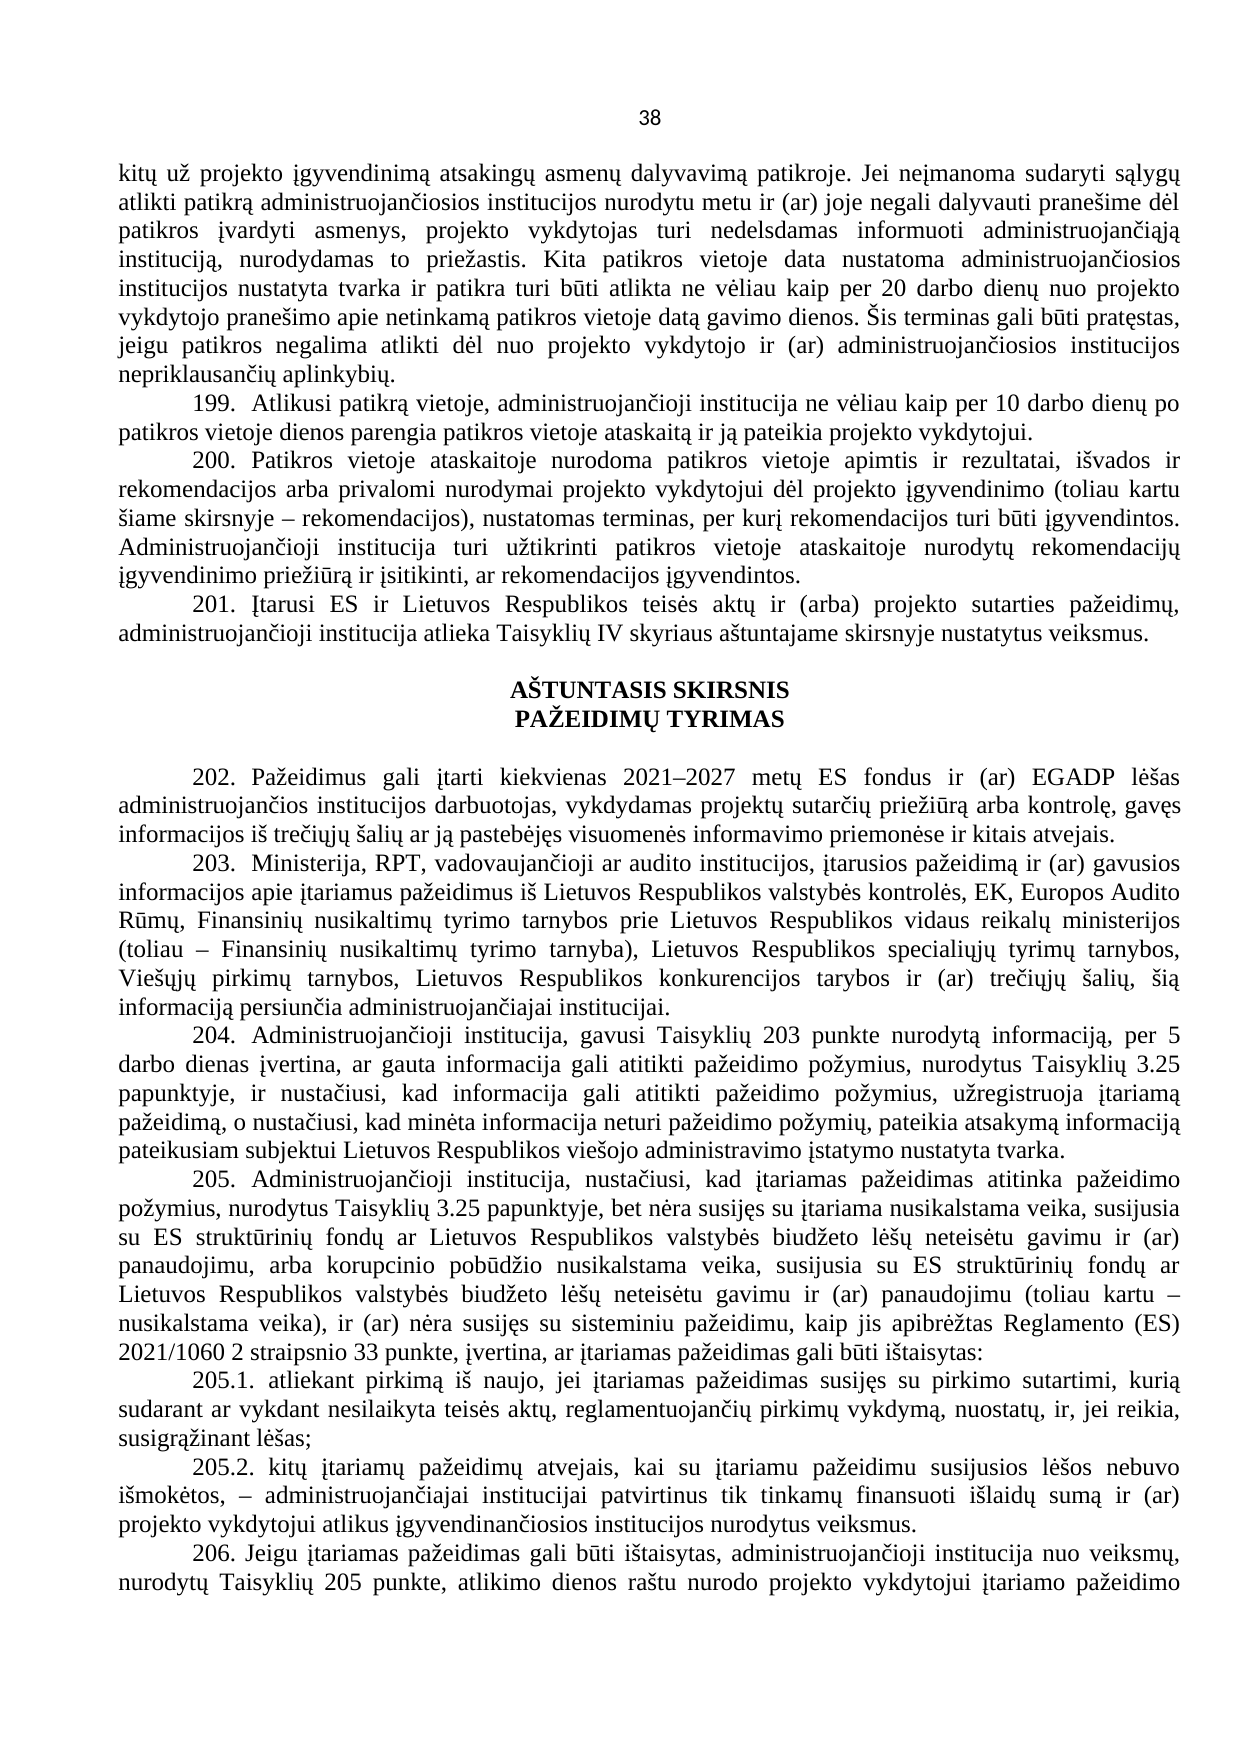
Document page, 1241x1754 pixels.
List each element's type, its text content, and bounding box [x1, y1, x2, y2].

text 200. Patikros vietoje ataskaitoje nurodoma patikros vietoje apimtis ir rezultatai, išvados ir rekomendacijos arba privalomi nurodymai projekto vykdytojui dėl projekto įgyvendinimo (toliau kartu šiame skirsnyje – rekomendacijos), nustatomas terminas, per kurį rekomendacijos turi būti įgyvendintos. Administruojančioji institucija turi užtikrinti patikros vietoje ataskaitoje nurodytų rekomendacijų įgyvendinimo priežiūrą ir įsitikinti, ar rekomendacijos įgyvendintos. [118, 445, 1181, 589]
text 205.1. atliekant pirkimą iš naujo, jei įtariamas pažeidimas susijęs su pirkimo sutartimi, kurią sudarant ar vykdant nesilaikyta teisės aktų, reglamentuojančių pirkimų vykdymą, nuostatų, ir, jei reikia, susigrąžinant lėšas; [118, 1365, 1181, 1452]
text 203. Ministerija, RPT, vadovaujančioji ar audito institucijos, įtarusios pažeidimą ir (ar) gavusios informacijos apie įtariamus pažeidimus iš Lietuvos Respublikos valstybės kontrolės, EK, Europos Audito Rūmų, Finansinių nusikaltimų tyrimo tarnybos prie Lietuvos Respublikos vidaus reikalų ministerijos (toliau – Finansinių nusikaltimų tyrimo tarnyba), Lietuvos Respublikos specialiųjų tyrimų tarnybos, Viešųjų pirkimų tarnybos, Lietuvos Respublikos konkurencijos tarybos ir (ar) trečiųjų šalių, šią informaciją persiunčia administruojančiajai institucijai. [118, 848, 1181, 1020]
text 205.2. kitų įtariamų pažeidimų atvejais, kai su įtariamu pažeidimu susijusios lėšos nebuvo išmokėtos, – administruojančiajai institucijai patvirtinus tik tinkamų finansuoti išlaidų sumą ir (ar) projekto vykdytojui atlikus įgyvendinančiosios institucijos nurodytus veiksmus. [118, 1452, 1181, 1538]
text 204. Administruojančioji institucija, gavusi Taisyklių 203 punkte nurodytą informaciją, per 5 darbo dienas įvertina, ar gauta informacija gali atitikti pažeidimo požymius, nurodytus Taisyklių 3.25 papunktyje, ir nustačiusi, kad informacija gali atitikti pažeidimo požymius, užregistruoja įtariamą pažeidimą, o nustačiusi, kad minėta informacija neturi pažeidimo požymių, pateikia atsakymą informaciją pateikusiam subjektui Lietuvos Respublikos viešojo administravimo įstatymo nustatyta tvarka. [118, 1020, 1181, 1164]
text kitų už projekto įgyvendinimą atsakingų asmenų dalyvavimą patikroje. Jei neįmanoma sudaryti sąlygų atlikti patikrą administruojančiosios institucijos nurodytu metu ir (ar) joje negali dalyvauti pranešime dėl patikros įvardyti asmenys, projekto vykdytojas turi nedelsdamas informuoti administruojančiąją instituciją, nurodydamas to priežastis. Kita patikros vietoje data nustatoma administruojančiosios institucijos nustatyta tvarka ir patikra turi būti atlikta ne vėliau kaip per 20 darbo dienų nuo projekto vykdytojo pranešimo apie netinkamą patikros vietoje datą gavimo dienos. Šis terminas gali būti pratęstas, jeigu patikros negalima atlikti dėl nuo projekto vykdytojo ir (ar) administruojančiosios institucijos nepriklausančių aplinkybių. [118, 158, 1181, 388]
text 201. Įtarusi ES ir Lietuvos Respublikos teisės aktų ir (arba) projekto sutarties pažeidimų, administruojančioji institucija atlieka Taisyklių IV skyriaus aštuntajame skirsnyje nustatytus veiksmus. [118, 589, 1181, 647]
text 199. Atlikusi patikrą vietoje, administruojančioji institucija ne vėliau kaip per 10 darbo dienų po patikros vietoje dienos parengia patikros vietoje ataskaitą ir ją pateikia projekto vykdytojui. [118, 388, 1181, 445]
text 206. Jeigu įtariamas pažeidimas gali būti ištaisytas, administruojančioji institucija nuo veiksmų, nurodytų Taisyklių 205 punkte, atlikimo dienos raštu nurodo projekto vykdytojui įtariamo pažeidimo [118, 1538, 1181, 1595]
subtitle AŠTUNTASIS SKIRSNIS [118, 675, 1181, 704]
subtitle PAŽEIDIMŲ TYRIMAS [118, 704, 1181, 733]
text 205. Administruojančioji institucija, nustačiusi, kad įtariamas pažeidimas atitinka pažeidimo požymius, nurodytus Taisyklių 3.25 papunktyje, bet nėra susijęs su įtariama nusikalstama veika, susijusia su ES struktūrinių fondų ar Lietuvos Respublikos valstybės biudžeto lėšų neteisėtu gavimu ir (ar) panaudojimu, arba korupcinio pobūdžio nusikalstama veika, susijusia su ES struktūrinių fondų ar Lietuvos Respublikos valstybės biudžeto lėšų neteisėtu gavimu ir (ar) panaudojimu (toliau kartu – nusikalstama veika), ir (ar) nėra susijęs su sisteminiu pažeidimu, kaip jis apibrėžtas Reglamento (ES) 2021/1060 2 straipsnio 33 punkte, įvertina, ar įtariamas pažeidimas gali būti ištaisytas: [118, 1164, 1181, 1365]
text 202. Pažeidimus gali įtarti kiekvienas 2021–2027 metų ES fondus ir (ar) EGADP lėšas administruojančios institucijos darbuotojas, vykdydamas projektų sutarčių priežiūrą arba kontrolę, gavęs informacijos iš trečiųjų šalių ar ją pastebėjęs visuomenės informavimo priemonėse ir kitais atvejais. [118, 762, 1181, 848]
